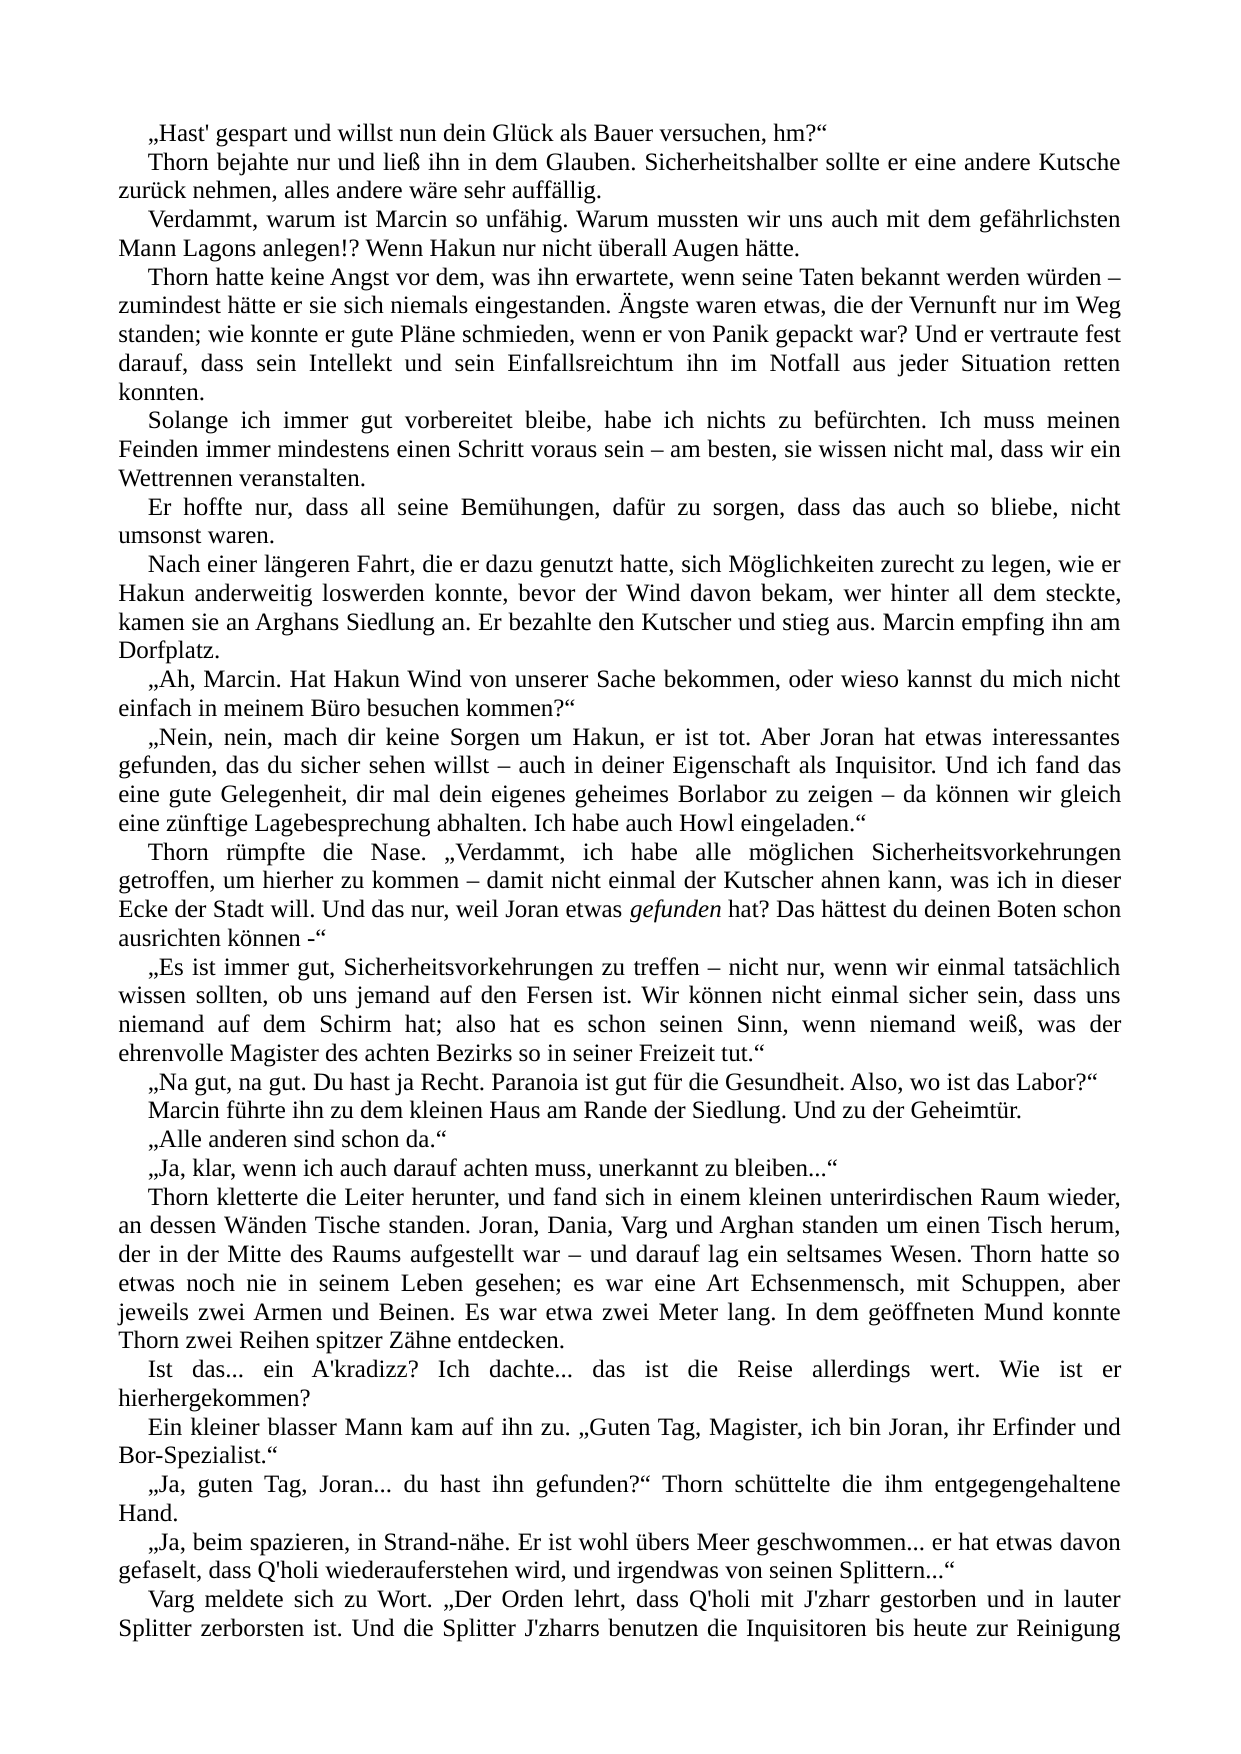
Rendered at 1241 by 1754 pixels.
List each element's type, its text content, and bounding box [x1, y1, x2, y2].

text Thorn rümpfte die Nase. „Verdammt, ich habe alle möglichen Sicherheitsvorkehrungen getroffen, um hierher zu kommen – damit nicht einmal der Kutscher ahnen kann, was ich in dieser Ecke der Stadt will. Und das nur, weil Joran etwas gefunden hat? Das hättest du deinen Boten schon ausrichten können -“ [118, 837, 1122, 952]
text „Nein, nein, mach dir keine Sorgen um Hakun, er ist tot. Aber Joran hat etwas interessantes gefunden, das du sicher sehen willst – auch in deiner Eigenschaft als Inquisitor. Und ich fand das eine gute Gelegenheit, dir mal dein eigenes geheimes Borlabor zu zeigen – da können wir gleich eine zünftige Lagebesprechung abhalten. Ich habe auch Howl eingeladen.“ [118, 722, 1122, 837]
text „Ja, guten Tag, Joran... du hast ihn gefunden?“ Thorn schüttelte die ihm entgegengehaltene Hand. [118, 1469, 1122, 1527]
text Ist das... ein A'kradizz? Ich dachte... das ist die Reise allerdings wert. Wie ist er hierhergekommen? [118, 1354, 1122, 1412]
text Marcin führte ihn zu dem kleinen Haus am Rande der Siedlung. Und zu der Geheimtür. [118, 1096, 1122, 1124]
text Er hoffte nur, dass all seine Bemühungen, dafür zu sorgen, dass das auch so bliebe, nicht umsonst waren. [118, 492, 1122, 549]
text Ein kleiner blasser Mann kam auf ihn zu. „Guten Tag, Magister, ich bin Joran, ihr Erfinder und Bor-Spezialist.“ [118, 1412, 1122, 1469]
text „Es ist immer gut, Sicherheitsvorkehrungen zu treffen – nicht nur, wenn wir einmal tatsächlich wissen sollten, ob uns jemand auf den Fersen ist. Wir können nicht einmal sicher sein, dass uns niemand auf dem Schirm hat; also hat es schon seinen Sinn, wenn niemand weiß, was der ehrenvolle Magister des achten Bezirks so in seiner Freizeit tut.“ [118, 952, 1122, 1067]
text Verdammt, warum ist Marcin so unfähig. Warum mussten wir uns auch mit dem gefährlichsten Mann Lagons anlegen!? Wenn Hakun nur nicht überall Augen hätte. [118, 204, 1122, 262]
text Thorn kletterte die Leiter herunter, und fand sich in einem kleinen unterirdischen Raum wieder, an dessen Wänden Tische standen. Joran, Dania, Varg und Arghan standen um einen Tisch herum, der in der Mitte des Raums aufgestellt war – und darauf lag ein seltsames Wesen. Thorn hatte so etwas noch nie in seinem Leben gesehen; es war eine Art Echsenmensch, mit Schuppen, aber jeweils zwei Armen und Beinen. Es war etwa zwei Meter lang. In dem geöffneten Mund konnte Thorn zwei Reihen spitzer Zähne entdecken. [118, 1182, 1122, 1354]
text „Hast' gespart und willst nun dein Glück als Bauer versuchen, hm?“ [118, 118, 1122, 147]
text Solange ich immer gut vorbereitet bleibe, habe ich nichts zu befürchten. Ich muss meinen Feinden immer mindestens einen Schritt voraus sein – am besten, sie wissen nicht mal, dass wir ein Wettrennen veranstalten. [118, 406, 1122, 492]
text „Alle anderen sind schon da.“ [118, 1124, 1122, 1153]
text „Na gut, na gut. Du hast ja Recht. Paranoia ist gut für die Gesundheit. Also, wo ist das Labor?“ [118, 1067, 1122, 1096]
text Thorn hatte keine Angst vor dem, was ihn erwartete, wenn seine Taten bekannt werden würden – zumindest hätte er sie sich niemals eingestanden. Ängste waren etwas, die der Vernunft nur im Weg standen; wie konnte er gute Pläne schmieden, wenn er von Panik gepackt war? Und er vertraute fest darauf, dass sein Intellekt und sein Einfallsreichtum ihn im Notfall aus jeder Situation retten konnten. [118, 262, 1122, 406]
text Varg meldete sich zu Wort. „Der Orden lehrt, dass Q'holi mit J'zharr gestorben und in lauter Splitter zerborsten ist. Und die Splitter J'zharrs benutzen die Inquisitoren bis heute zur Reinigung [118, 1584, 1122, 1642]
text „Ah, Marcin. Hat Hakun Wind von unserer Sache bekommen, oder wieso kannst du mich nicht einfach in meinem Büro besuchen kommen?“ [118, 664, 1122, 722]
text Thorn bejahte nur und ließ ihn in dem Glauben. Sicherheitshalber sollte er eine andere Kutsche zurück nehmen, alles andere wäre sehr auffällig. [118, 147, 1122, 204]
text „Ja, beim spazieren, in Strand-nähe. Er ist wohl übers Meer geschwommen... er hat etwas davon gefaselt, dass Q'holi wiederauferstehen wird, und irgendwas von seinen Splittern...“ [118, 1527, 1122, 1584]
text Nach einer längeren Fahrt, die er dazu genutzt hatte, sich Möglichkeiten zurecht zu legen, wie er Hakun anderweitig loswerden konnte, bevor der Wind davon bekam, wer hinter all dem steckte, kamen sie an Arghans Siedlung an. Er bezahlte den Kutscher und stieg aus. Marcin empfing ihn am Dorfplatz. [118, 549, 1122, 664]
text „Ja, klar, wenn ich auch darauf achten muss, unerkannt zu bleiben...“ [118, 1153, 1122, 1182]
